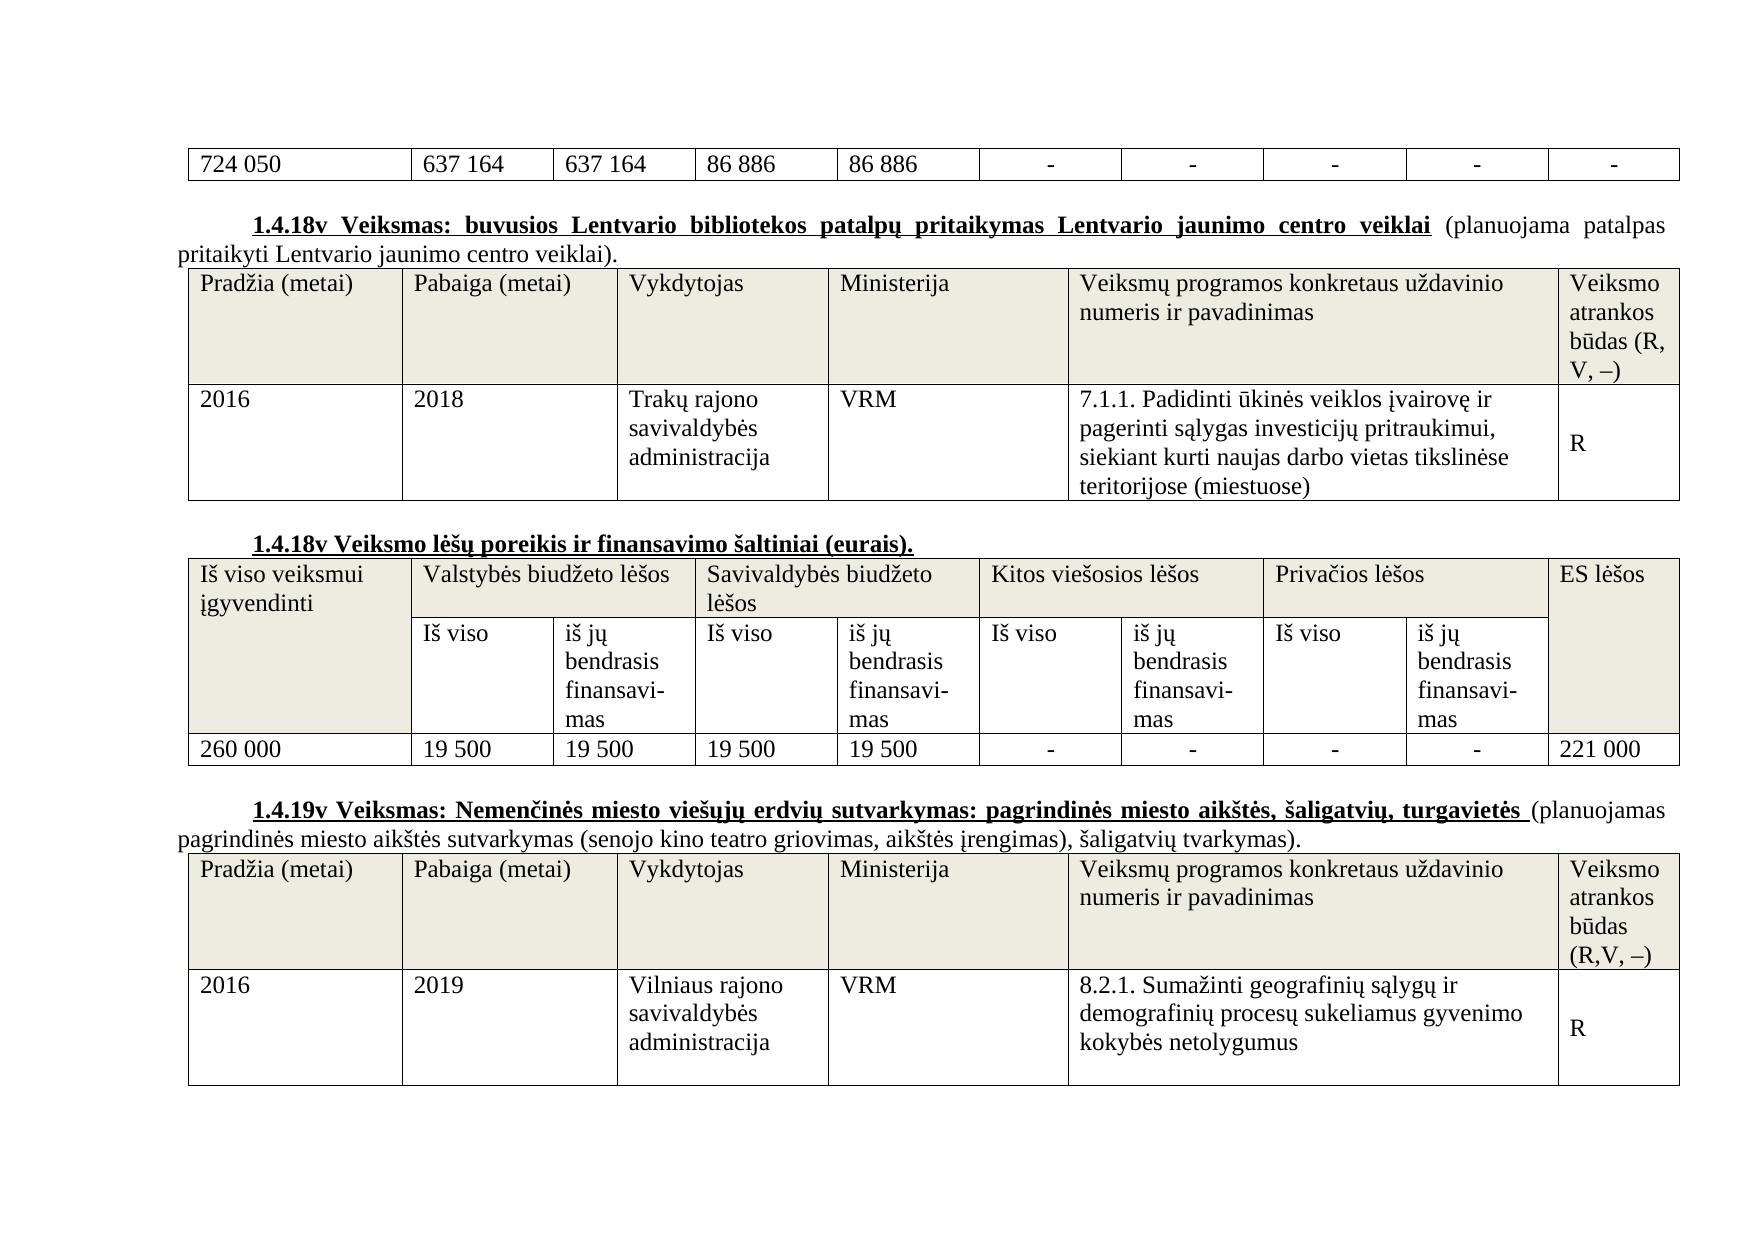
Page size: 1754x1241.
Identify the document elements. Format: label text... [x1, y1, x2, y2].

table_cell - [980, 734, 1121, 765]
table_cell 86 886 [838, 149, 979, 180]
table_cell - [1264, 149, 1406, 180]
table_header Iš viso veiksmui įgyvendinti [189, 559, 411, 733]
table_cell VRM [829, 970, 1068, 1085]
table_header Veiksmų programos konkretaus uždavinio numeris ir pavadinimas [1069, 854, 1558, 969]
table_header Valstybės biudžeto lėšos [412, 559, 695, 617]
table_cell 19 500 [838, 734, 979, 765]
table_cell 2016 [189, 970, 402, 1085]
table_cell Iš viso [1264, 618, 1406, 733]
table_header Veiksmų programos konkretaus uždavinio numeris ir pavadinimas [1069, 269, 1558, 383]
table_header Savivaldybės biudžeto lėšos [696, 559, 979, 617]
table_cell - [1122, 734, 1263, 765]
table_cell - [1549, 149, 1679, 180]
table_cell iš jų bendrasis finansavi- mas [1407, 618, 1548, 733]
table_cell 637 164 [554, 149, 695, 180]
table_cell 2018 [403, 385, 617, 499]
table_cell Iš viso [980, 618, 1121, 733]
table_cell 19 500 [554, 734, 695, 765]
table_cell R [1559, 970, 1679, 1085]
table_cell 19 500 [696, 734, 837, 765]
table_cell Iš viso [412, 618, 553, 733]
table_header Vykdytojas [618, 269, 828, 383]
table_cell 7.1.1. Padidinti ūkinės veiklos įvairovę ir pagerinti sąlygas investicijų pritraukimui, siekiant kurti naujas darbo vietas tikslinėse teritorijose (miestuose) [1069, 385, 1558, 499]
table_header Pabaiga (metai) [403, 854, 617, 969]
table_cell iš jų bendrasis finansavi- mas [838, 618, 979, 733]
table_header Ministerija [829, 854, 1068, 969]
table_header Pabaiga (metai) [403, 269, 617, 383]
table_header Pradžia (metai) [189, 269, 402, 383]
table_cell - [1407, 149, 1548, 180]
table_cell 260 000 [189, 734, 411, 765]
table_header Vykdytojas [618, 854, 828, 969]
table_cell Vilniaus rajono savivaldybės administracija [618, 970, 828, 1085]
text 1.4.18v Veiksmas: buvusios Lentvario bibliotekos patalpų pritaikymas Lentvario jaunimo centro veiklai (planuojama patalpas pritaikyti Lentvario jaunimo centro veiklai). [177, 210, 1665, 267]
table_cell 86 886 [696, 149, 837, 180]
table_cell 2016 [189, 385, 402, 499]
table_header Kitos viešosios lėšos [980, 559, 1263, 617]
table_cell iš jų bendrasis finansavi- mas [1122, 618, 1263, 733]
table_cell 221 000 [1549, 734, 1679, 765]
table_cell 2019 [403, 970, 617, 1085]
table_header Pradžia (metai) [189, 854, 402, 969]
table_cell - [1122, 149, 1263, 180]
table_cell - [1264, 734, 1406, 765]
table_header ES lėšos [1549, 559, 1679, 733]
table_cell 19 500 [412, 734, 553, 765]
table_cell 724 050 [189, 149, 411, 180]
table_header Veiksmo atrankos būdas (R,V, –) [1559, 854, 1679, 969]
table_header Ministerija [829, 269, 1068, 383]
table_header Privačios lėšos [1264, 559, 1548, 617]
table_cell 637 164 [412, 149, 553, 180]
table_cell - [980, 149, 1121, 180]
table_cell 8.2.1. Sumažinti geografinių sąlygų ir demografinių procesų sukeliamus gyvenimo kokybės netolygumus [1069, 970, 1558, 1085]
text 1.4.18v Veiksmo lėšų poreikis ir finansavimo šaltiniai (eurais). [177, 529, 1665, 558]
table_cell Iš viso [696, 618, 837, 733]
table_header Veiksmo atrankos būdas (R, V, –) [1559, 269, 1679, 383]
table_cell iš jų bendrasis finansavi- mas [554, 618, 695, 733]
table_cell - [1407, 734, 1548, 765]
table_cell VRM [829, 385, 1068, 499]
table_cell Trakų rajono savivaldybės administracija [618, 385, 828, 499]
text 1.4.19v Veiksmas: Nemenčinės miesto viešųjų erdvių sutvarkymas: pagrindinės miesto aikštės, šaligatvių, turgavietės (planuojamas pagrindinės miesto aikštės sutvarkymas (senojo kino teatro griovimas, aikštės įrengimas), šaligatvių tvarkymas). [177, 795, 1665, 853]
table_cell R [1559, 385, 1679, 499]
